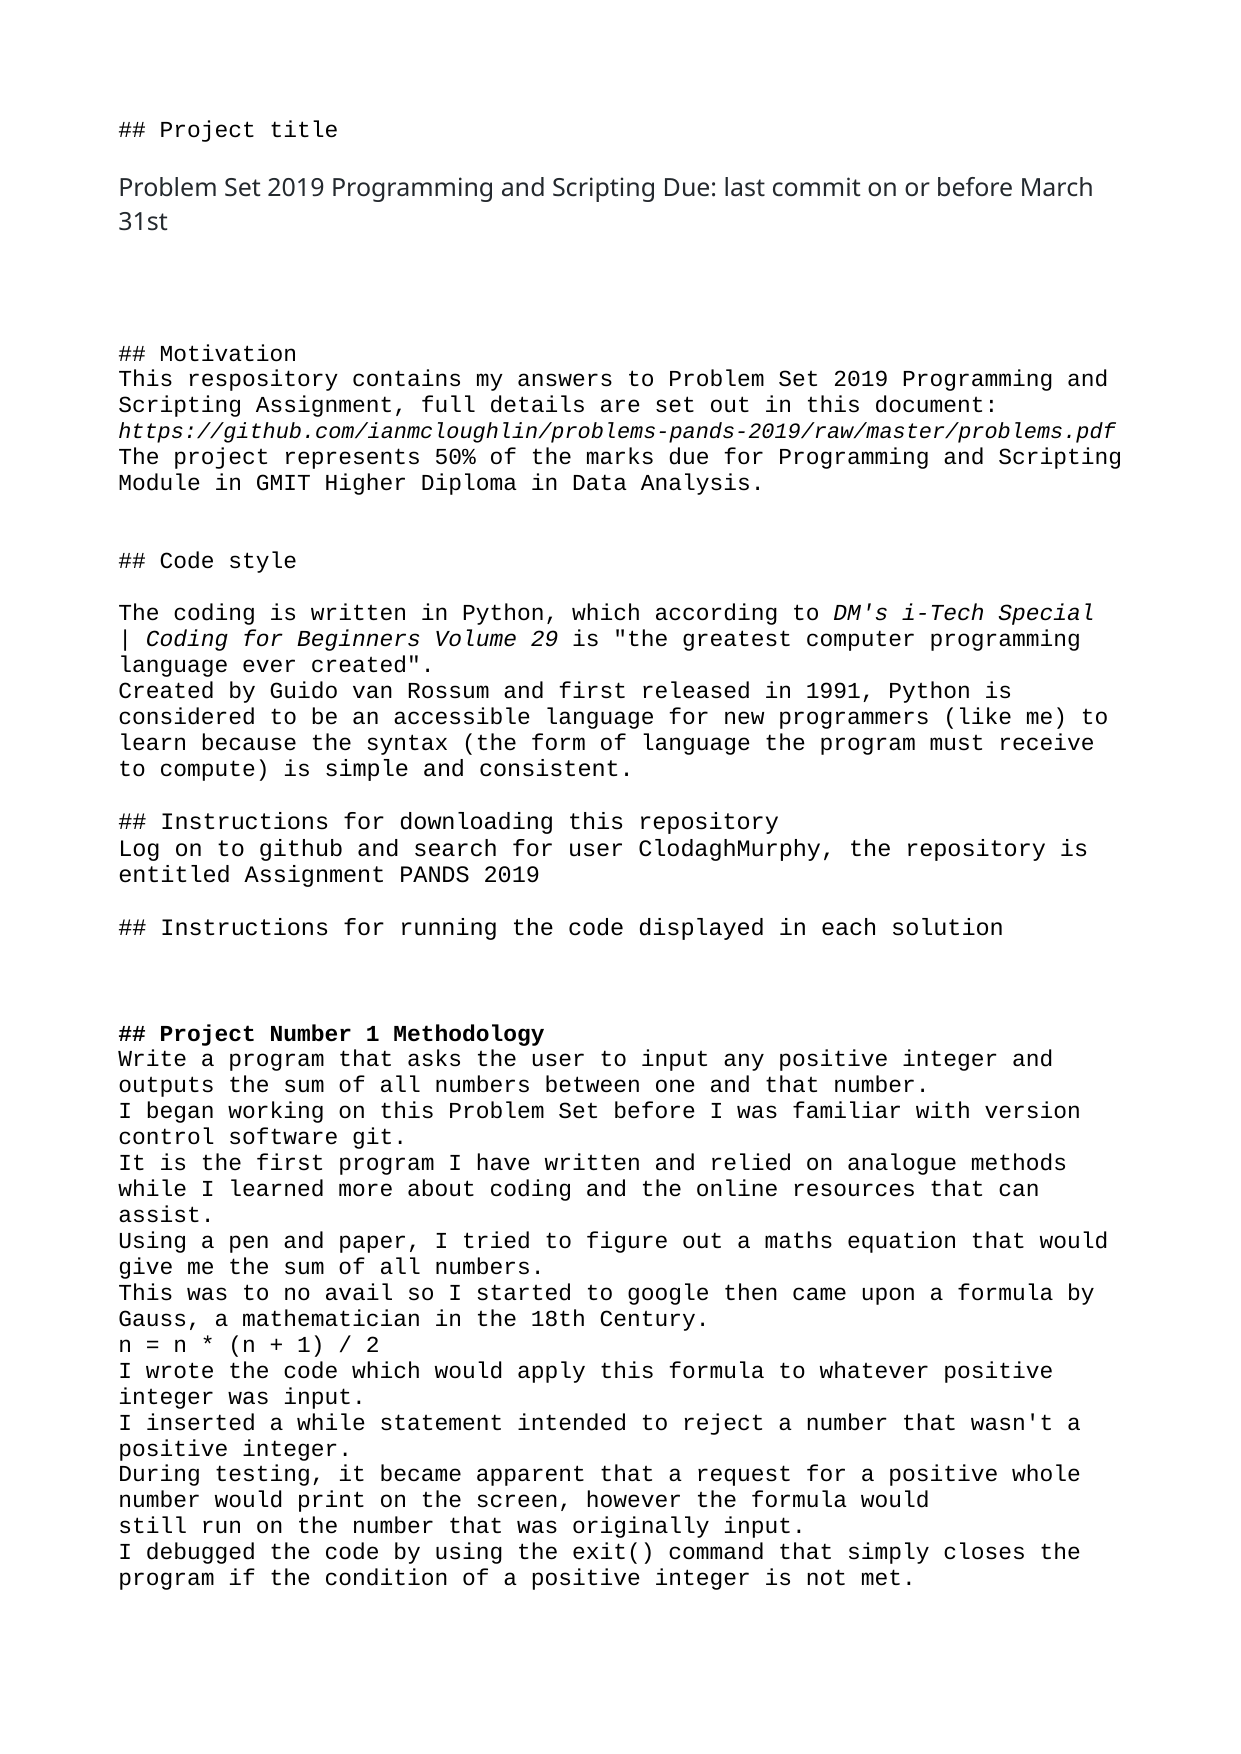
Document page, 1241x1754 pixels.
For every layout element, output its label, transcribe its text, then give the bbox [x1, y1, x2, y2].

text ## Instructions for running the code displayed in each solution [118, 916, 1122, 943]
text https://github.com/ianmcloughlin/problems-pands-2019/raw/master/problems.pdf [118, 420, 1122, 446]
text I debugged the code by using the exit() command that simply closes the program if the condition of a positive integer is not met. [118, 1541, 1122, 1592]
text Write a program that asks the user to input any positive integer and outputs the sum of all numbers between one and that number. [118, 1048, 1122, 1100]
text ## Code style [118, 549, 1122, 575]
text The coding is written in Python, which according to DM's i-Tech Special | Coding for Beginners Volume 29 is "the greatest computer programming language ever created". [118, 601, 1122, 679]
text This respository contains my answers to Problem Set 2019 Programming and Scripting Assignment, full details are set out in this document: [118, 368, 1122, 420]
text still run on the number that was originally input. [118, 1515, 1122, 1541]
text ## Project title [118, 118, 1122, 144]
text During testing, it became apparent that a request for a positive whole number would print on the screen, however the formula would [118, 1463, 1122, 1515]
text I wrote the code which would apply this formula to whatever positive integer was input. [118, 1359, 1122, 1411]
text I began working on this Problem Set before I was familiar with version control software git. [118, 1100, 1122, 1152]
text The project represents 50% of the marks due for Programming and Scripting Module in GMIT Higher Diploma in Data Analysis. [118, 446, 1122, 497]
text ## Project Number 1 Methodology [118, 1022, 1122, 1048]
text It is the first program I have written and relied on analogue methods while I learned more about coding and the online resources that can assist. [118, 1152, 1122, 1229]
text I inserted a while statement intended to reject a number that wasn't a positive integer. [118, 1411, 1122, 1463]
text Problem Set 2019 Programming and Scripting Due: last commit on or before March 31st [118, 170, 1122, 238]
text n = n * (n + 1) / 2 [118, 1333, 1122, 1359]
text Using a pen and paper, I tried to figure out a maths equation that would give me the sum of all numbers. [118, 1229, 1122, 1281]
text Created by Guido van Rossum and first released in 1991, Python is considered to be an accessible language for new programmers (like me) to learn because the syntax (the form of language the program must receive to compute) is simple and consistent. [118, 679, 1122, 783]
text This was to no avail so I started to google then came upon a formula by Gauss, a mathematician in the 18th Century. [118, 1281, 1122, 1333]
text ## Motivation [118, 342, 1122, 368]
text Log on to github and search for user ClodaghMurphy, the repository is entitled Assignment PANDS 2019 [118, 837, 1122, 890]
text ## Instructions for downloading this repository [118, 810, 1122, 837]
